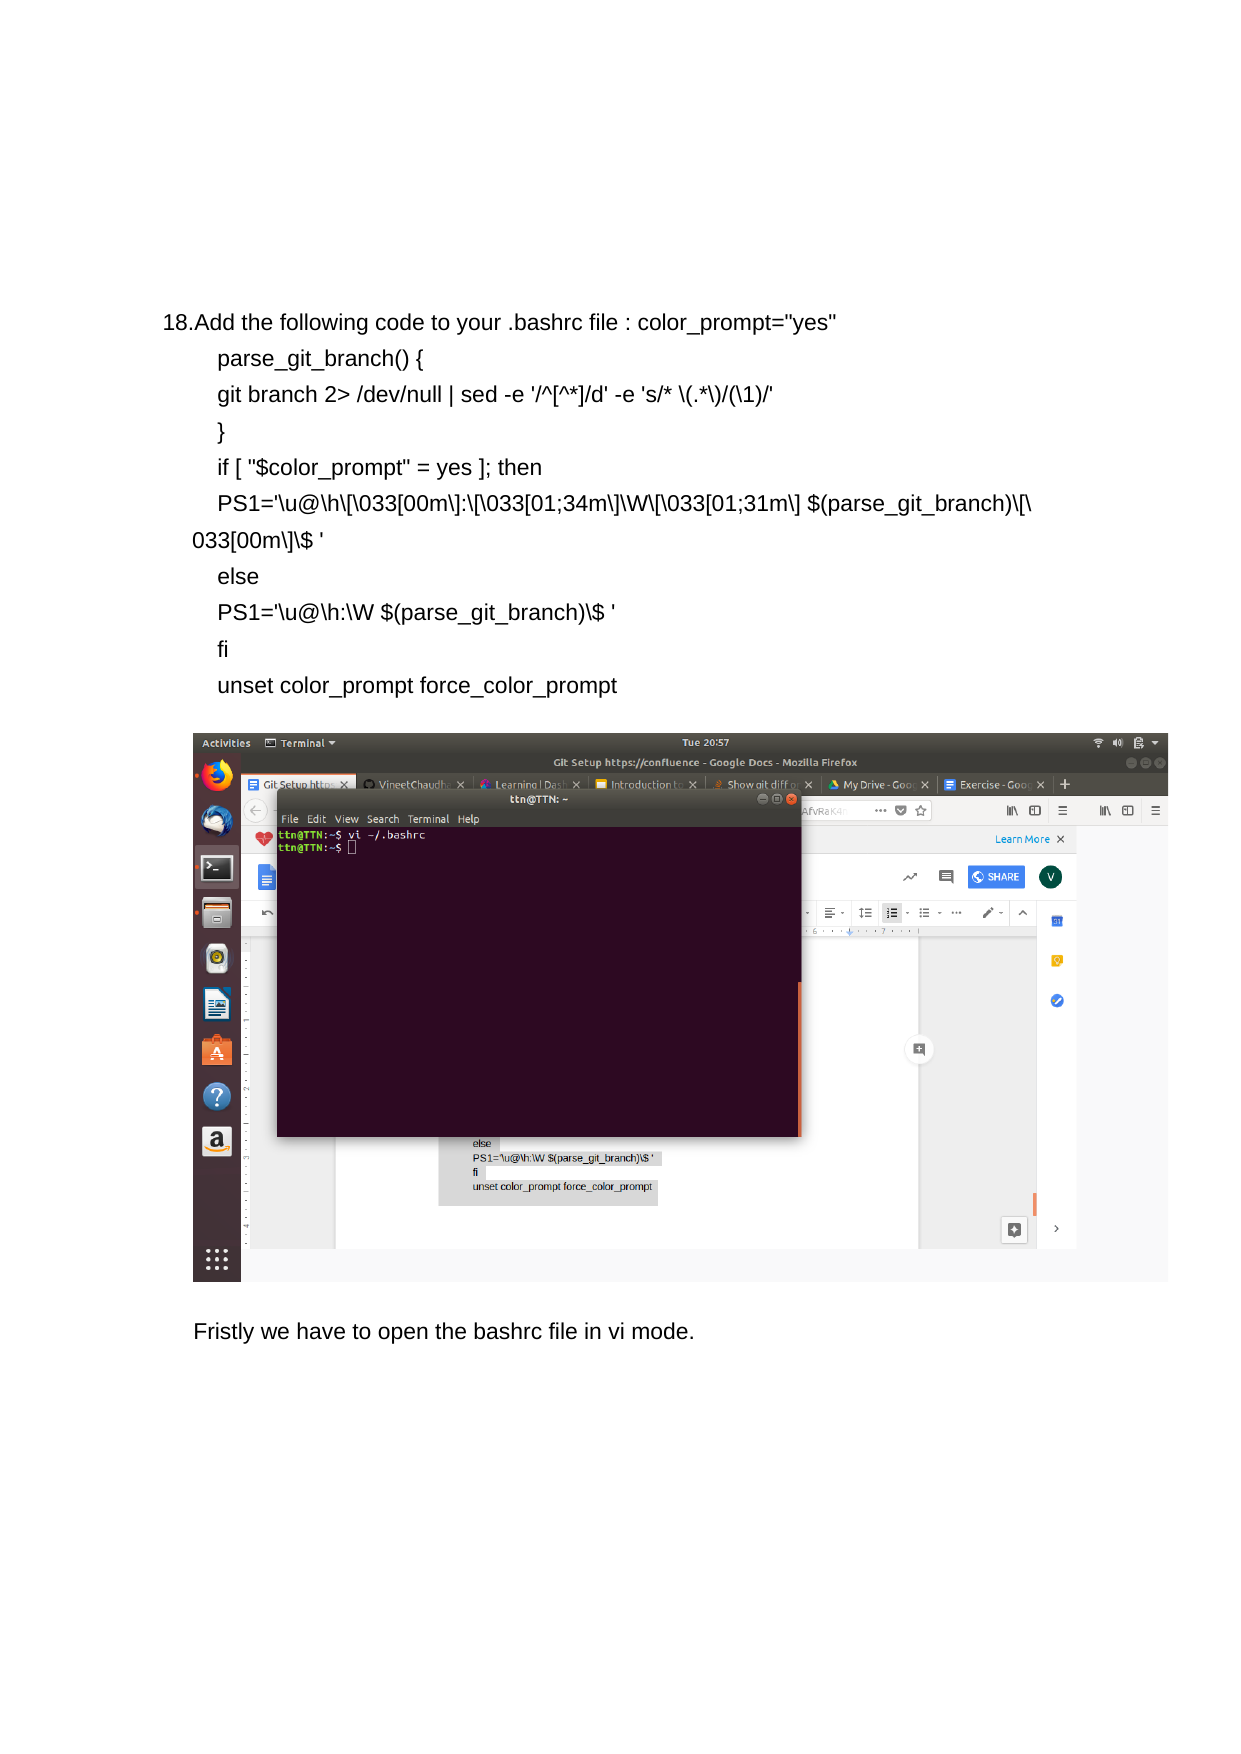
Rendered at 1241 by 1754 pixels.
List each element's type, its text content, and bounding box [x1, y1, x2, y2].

text Fristly we have to open the bashrc file in vi mode. [193, 1318, 1122, 1344]
picture [193, 733, 1169, 1282]
list Add the following code to your .bashrc file : color_prompt="yes" parse_git_branch() { git branch 2> /dev/null | sed -e '/^[^*]/d' -e 's/* \(.*\)/(\1)/' } if [ "$color_prompt" = yes ]; then PS1='\u@\h\[\033[00m\]:\[\033[01;34m\]\W\[\033[01;31m\] $(parse_git_branch)\[\033[00m\]\$ ' else PS1='\u@\h:\W $(parse_git_branch)\$ ' fi unset color_prompt force_color_prompt [162, 308, 1122, 698]
